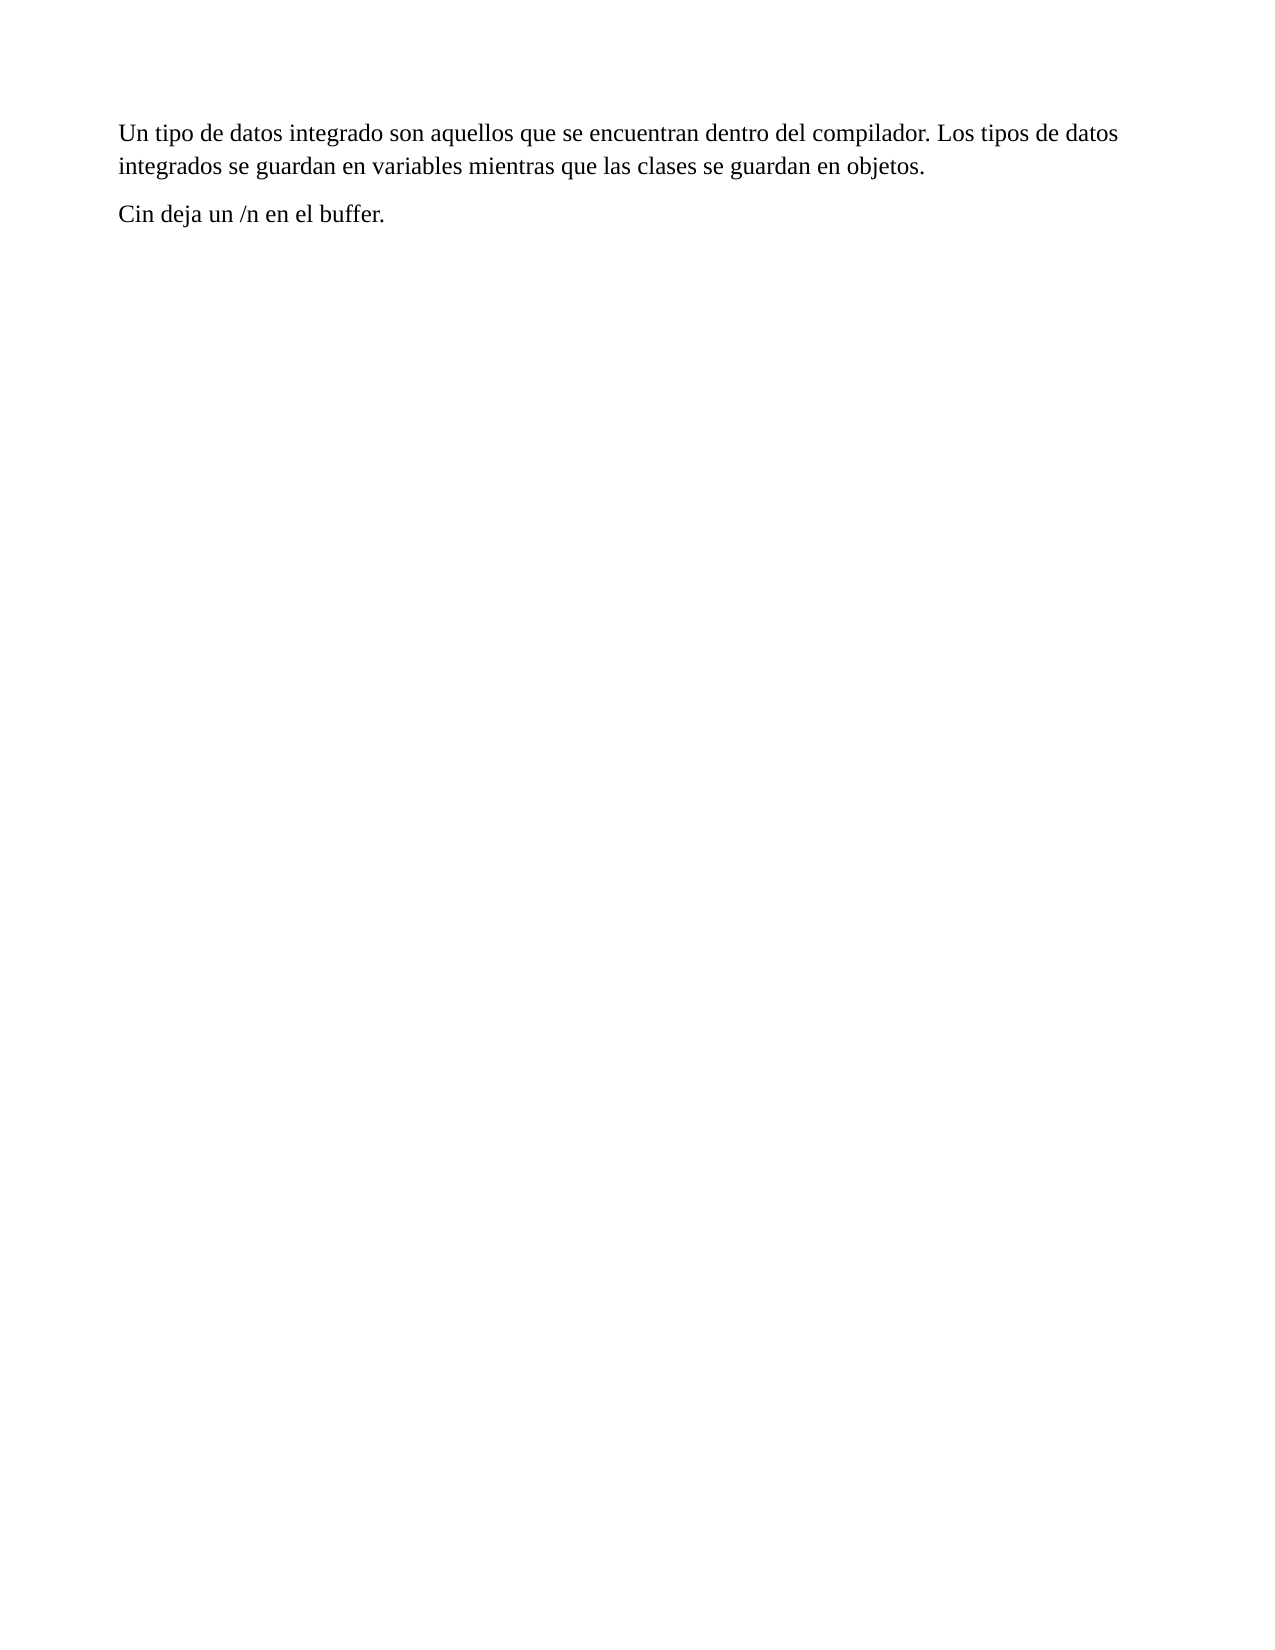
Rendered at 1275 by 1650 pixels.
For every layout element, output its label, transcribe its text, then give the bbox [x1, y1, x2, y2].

text Un tipo de datos integrado son aquellos que se encuentran dentro del compilador. Los tipos de datos integrados se guardan en variables mientras que las clases se guardan en objetos. [118, 118, 1157, 180]
text Cin deja un /n en el buffer. [118, 199, 1157, 227]
